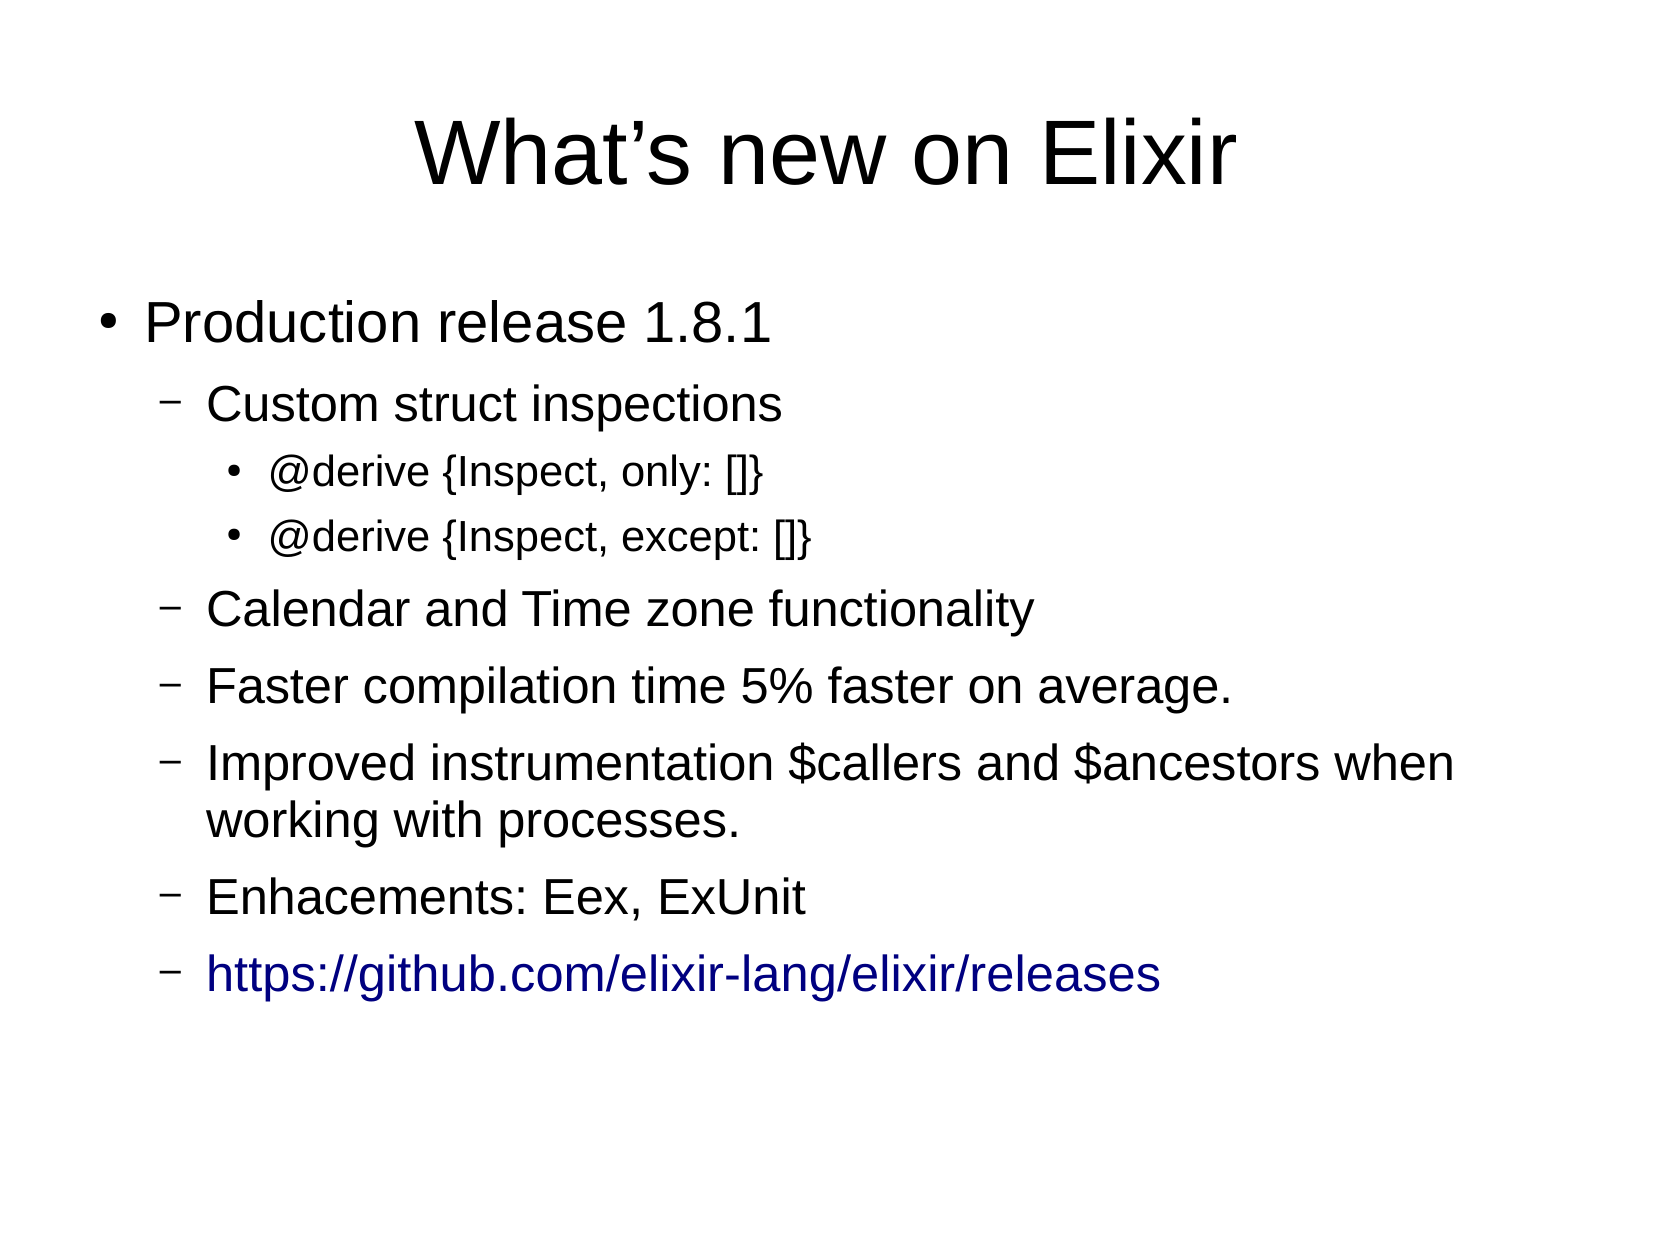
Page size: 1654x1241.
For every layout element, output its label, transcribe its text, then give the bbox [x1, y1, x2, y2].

list Production release 1.8.1 Custom struct inspections @derive {Inspect, only: []} @derive {Inspect, except: []} Calendar and Time zone functionality Faster compilation time 5% faster on average. Improved instrumentation $callers and $ancestors when working with processes. Enhacements: Eex, ExUnit https://github.com/elixir-lang/elixir/releases [82, 290, 1571, 1010]
title What’s new on Elixir [82, 49, 1571, 257]
